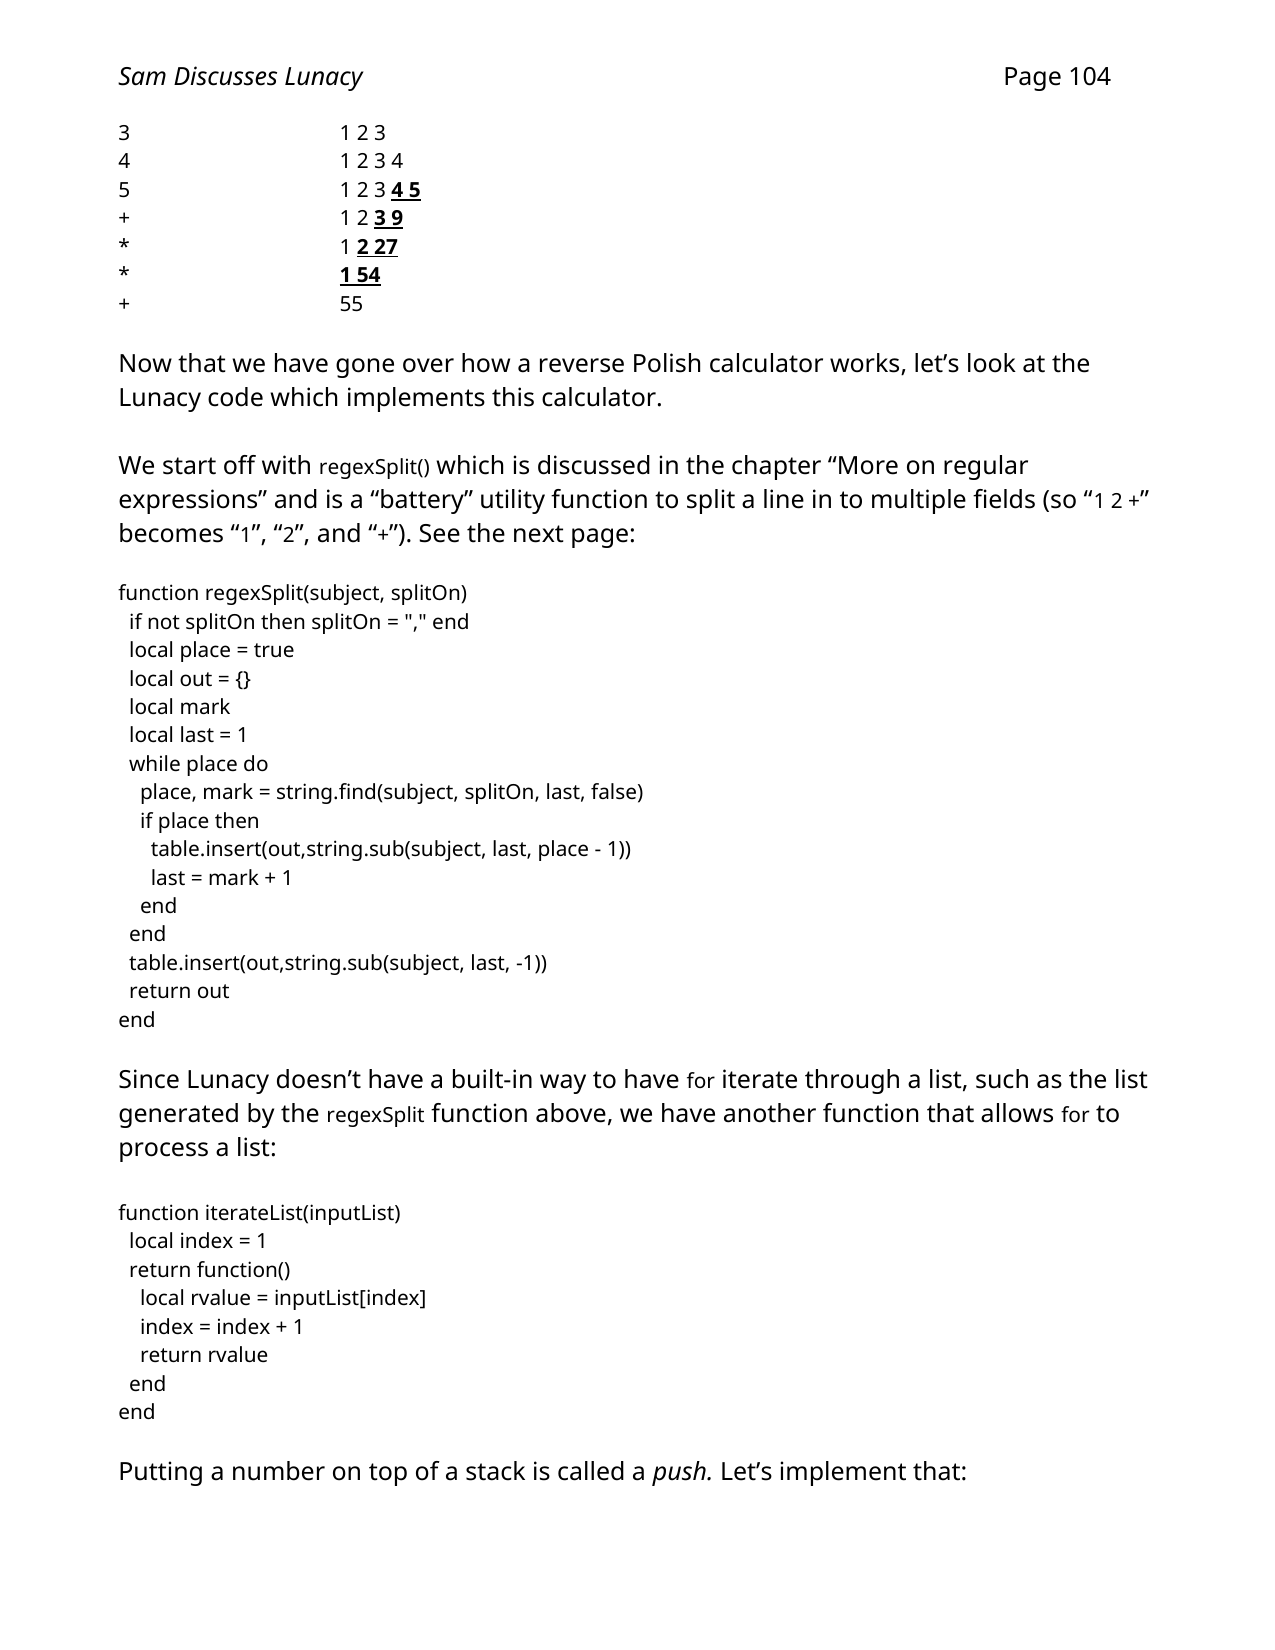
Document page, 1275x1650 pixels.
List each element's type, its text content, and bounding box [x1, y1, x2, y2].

text end [118, 1397, 1157, 1426]
text if place then [118, 806, 1157, 834]
text end [118, 1005, 1157, 1033]
text if not splitOn then splitOn = "," end [118, 607, 1157, 635]
text + 55 [118, 289, 1157, 317]
text Now that we have gone over how a reverse Polish calculator works, let’s look at the Lunacy code which implements this calculator. [118, 346, 1157, 414]
text Putting a number on top of a stack is called a push. Let’s implement that: [118, 1454, 1157, 1488]
text function regexSplit(subject, splitOn) [118, 578, 1157, 607]
text return rvalue [118, 1340, 1157, 1369]
text + 1 2 3 9 [118, 203, 1157, 232]
text local last = 1 [118, 721, 1157, 749]
text local index = 1 [118, 1226, 1157, 1255]
text index = index + 1 [118, 1312, 1157, 1340]
text last = mark + 1 [118, 863, 1157, 891]
text place, mark = string.find(subject, splitOn, last, false) [118, 777, 1157, 806]
text end [118, 891, 1157, 919]
text while place do [118, 749, 1157, 777]
text * 1 54 [118, 260, 1157, 289]
text * 1 2 27 [118, 232, 1157, 260]
text local place = true [118, 635, 1157, 664]
text 5 1 2 3 4 5 [118, 175, 1157, 203]
text local mark [118, 692, 1157, 721]
text return out [118, 976, 1157, 1005]
text end [118, 1369, 1157, 1397]
text end [118, 919, 1157, 948]
text local rvalue = inputList[index] [118, 1283, 1157, 1312]
text function iterateList(inputList) [118, 1198, 1157, 1226]
text We start off with regexSplit() which is discussed in the chapter “More on regular expressions” and is a “battery” utility function to split a line in to multiple fields (so “1 2 +” becomes “1”, “2”, and “+”). See the next page: [118, 448, 1157, 550]
text table.insert(out,string.sub(subject, last, -1)) [118, 948, 1157, 976]
text 3 1 2 3 [118, 118, 1157, 146]
text 4 1 2 3 4 [118, 146, 1157, 175]
text local out = {} [118, 664, 1157, 692]
text table.insert(out,string.sub(subject, last, place - 1)) [118, 834, 1157, 863]
text return function() [118, 1255, 1157, 1283]
text Since Lunacy doesn’t have a built-in way to have for iterate through a list, such as the list generated by the regexSplit function above, we have another function that allows for to process a list: [118, 1062, 1157, 1164]
